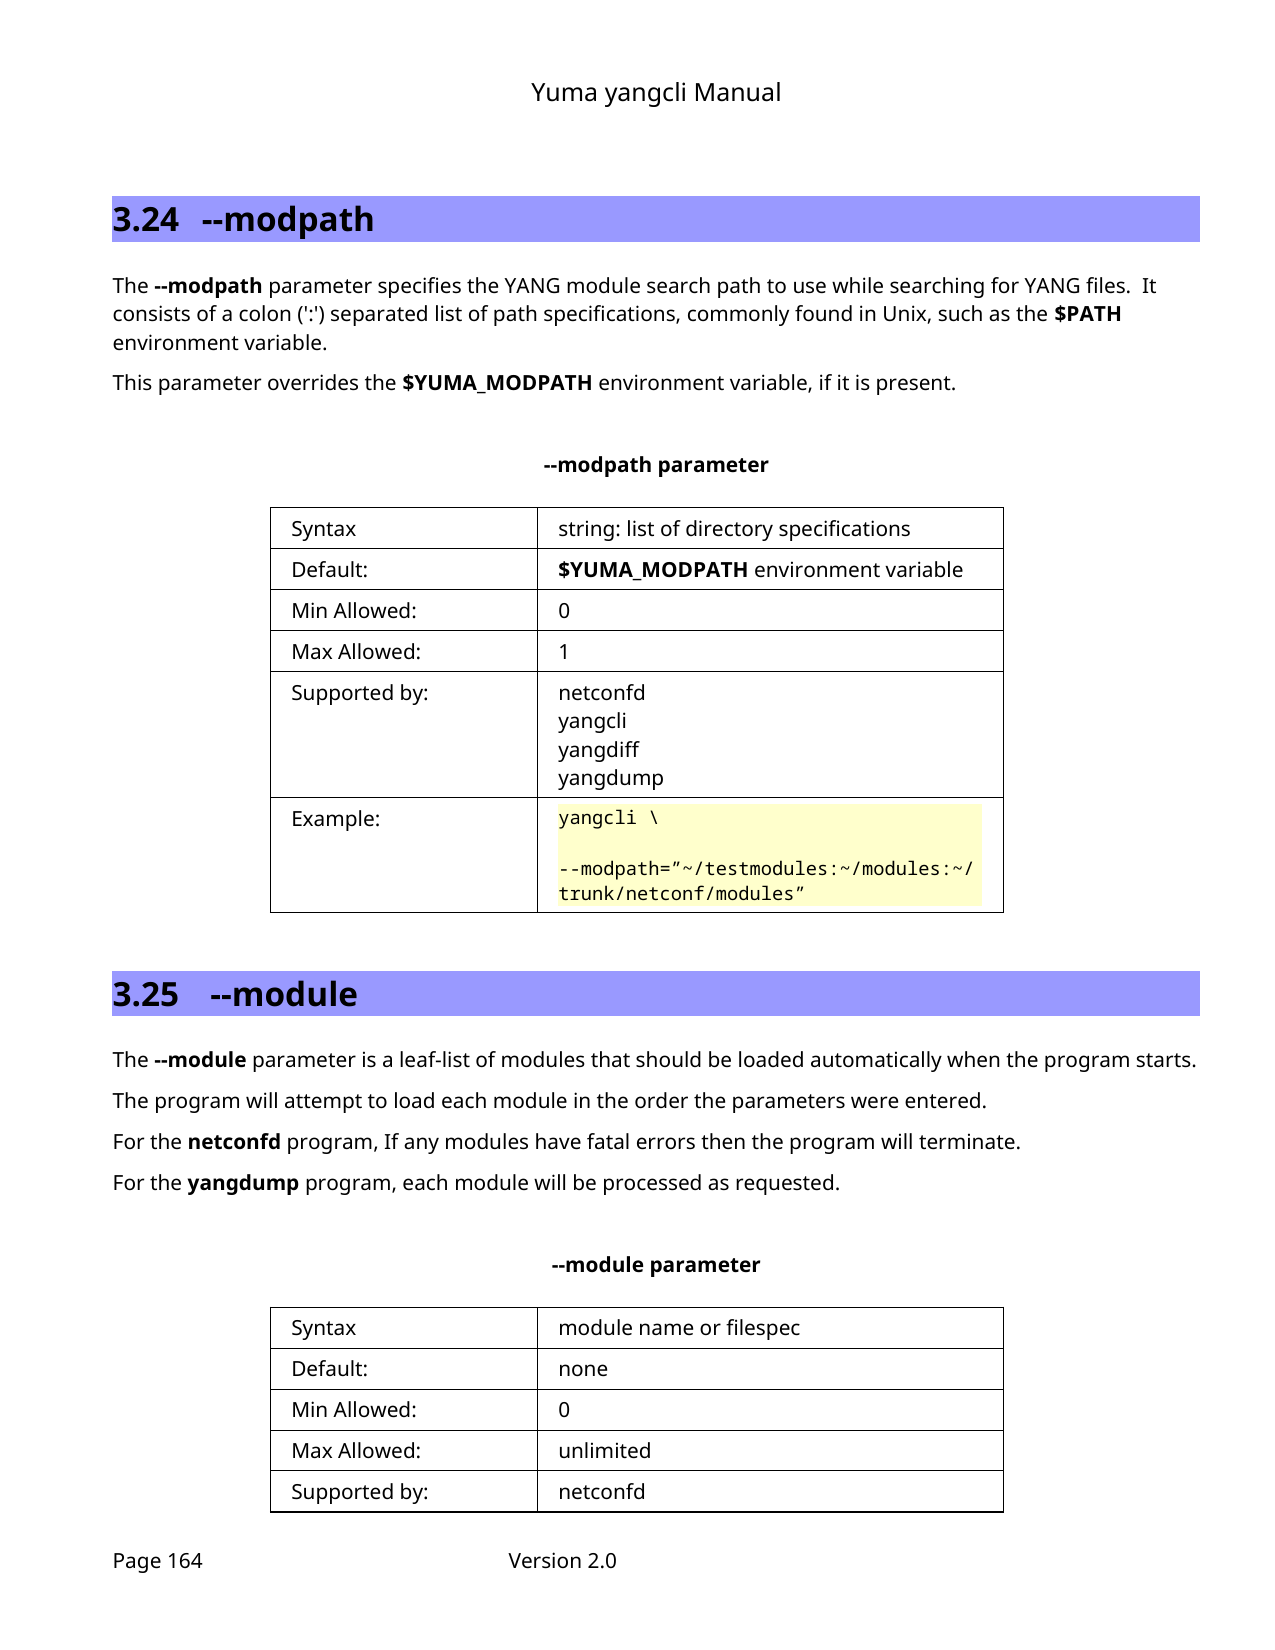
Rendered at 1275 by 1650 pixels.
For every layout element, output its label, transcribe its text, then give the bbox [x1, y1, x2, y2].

text For the yangdump program, each module will be processed as requested. [112, 1168, 1200, 1196]
table_header Syntax [271, 1308, 537, 1348]
table_cell netconfd [538, 1471, 1003, 1511]
table_cell Max Allowed: [271, 631, 537, 671]
text For the netconfd program, If any modules have fatal errors then the program will terminate. [112, 1127, 1200, 1155]
text This parameter overrides the $YUMA_MODPATH environment variable, if it is present. [112, 368, 1200, 397]
table_cell Min Allowed: [271, 1390, 537, 1429]
table_cell none [538, 1349, 1003, 1388]
table_cell Supported by: [271, 1471, 537, 1511]
text The --modpath parameter specifies the YANG module search path to use while searching for YANG files. It consists of a colon (':') separated list of path specifications, commonly found in Unix, such as the $PATH environment variable. [112, 271, 1200, 356]
table_cell yangcli \ --modpath=”~/testmodules:~/modules:~/trunk/netconf/modules” [538, 798, 1003, 912]
table_header module name or filespec [538, 1308, 1003, 1348]
table_header Syntax [271, 508, 537, 548]
subtitle --module parameter [127, 1250, 1185, 1278]
table_cell $YUMA_MODPATH environment variable [538, 549, 1003, 589]
subtitle --modpath parameter [127, 450, 1185, 479]
table_cell Default: [271, 549, 537, 589]
table_cell 1 [538, 631, 1003, 671]
table_cell Min Allowed: [271, 590, 537, 630]
subtitle --modpath [112, 196, 1200, 242]
table_cell unlimited [538, 1431, 1003, 1470]
text The --module parameter is a leaf-list of modules that should be loaded automatically when the program starts. [112, 1045, 1200, 1073]
text The program will attempt to load each module in the order the parameters were entered. [112, 1086, 1200, 1114]
table_cell 0 [538, 1390, 1003, 1429]
table_cell Default: [271, 1349, 537, 1388]
table_cell Example: [271, 798, 537, 912]
table_cell netconfd yangcli yangdiff yangdump [538, 672, 1003, 797]
table_header string: list of directory specifications [538, 508, 1003, 548]
table_cell Supported by: [271, 672, 537, 797]
subtitle --module [112, 971, 1200, 1016]
table_cell 0 [538, 590, 1003, 630]
table_cell Max Allowed: [271, 1431, 537, 1470]
